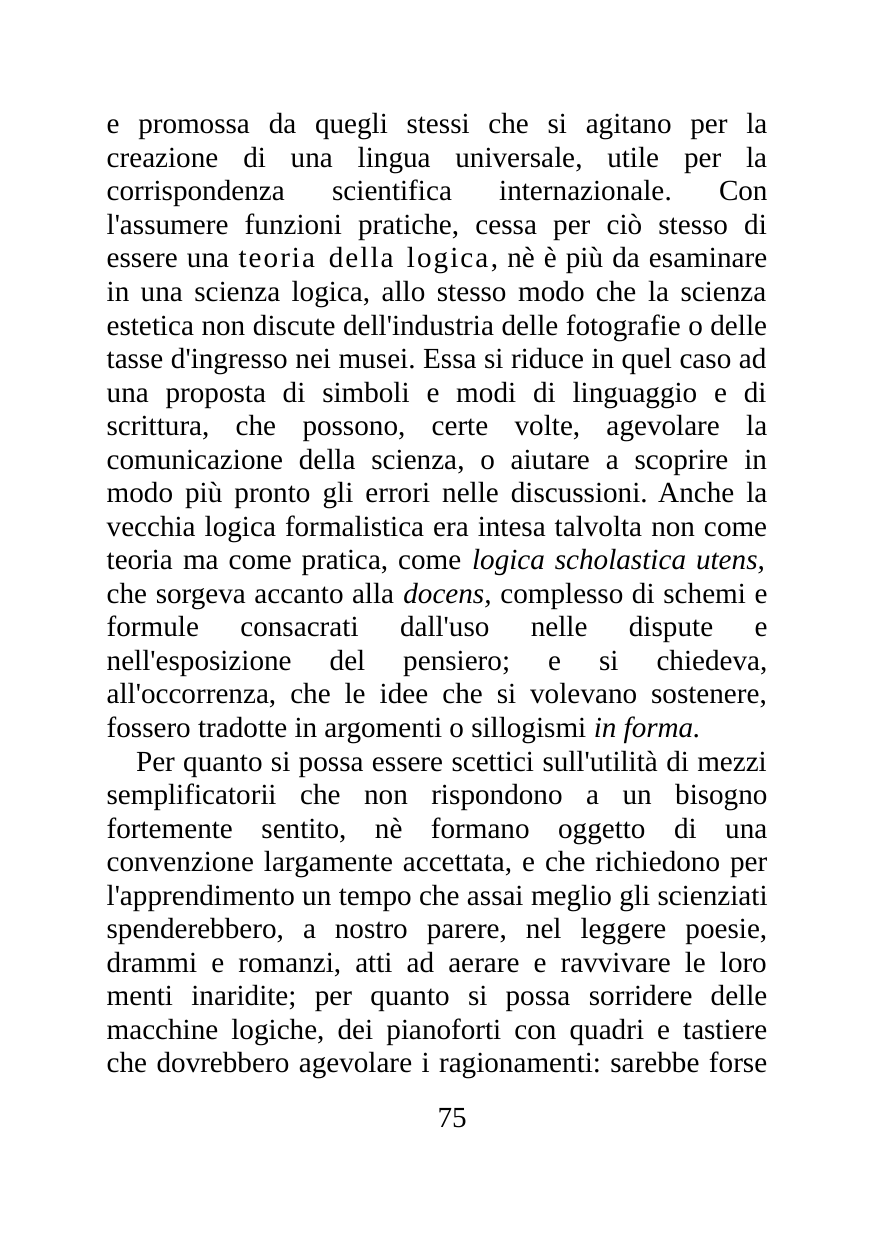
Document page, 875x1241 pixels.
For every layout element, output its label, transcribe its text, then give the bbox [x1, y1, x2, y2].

text e promossa da quegli stessi che si agitano per la creazione di una lingua universale, utile per la corrispondenza scientifica internazionale. Con l'assumere funzioni pratiche, cessa per ciò stesso di essere una teoria della logica, nè è più da esaminare in una scienza logica, allo stesso modo che la scienza estetica non discute dell'industria delle fotografie o delle tasse d'ingresso nei musei. Essa si riduce in quel caso ad una proposta di simboli e modi di linguaggio e di scrittura, che possono, certe volte, agevolare la comunicazione della scienza, o aiutare a scoprire in modo più pronto gli errori nelle discussioni. Anche la vecchia logica formalistica era intesa talvolta non come teoria ma come pratica, come logica scholastica utens, che sorgeva accanto alla docens, complesso di schemi e formule consacrati dall'uso nelle dispute e nell'esposizione del pensiero; e si chiedeva, all'occorrenza, che le idee che si volevano sostenere, fossero tradotte in argomenti o sillogismi in forma. [106, 106, 768, 744]
text Per quanto si possa essere scettici sull'utilità di mezzi semplificatorii che non rispondono a un bisogno fortemente sentito, nè formano oggetto di una convenzione largamente accettata, e che richiedono per l'apprendimento un tempo che assai meglio gli scienziati spenderebbero, a nostro parere, nel leggere poesie, drammi e romanzi, atti ad aerare e ravvivare le loro menti inaridite; per quanto si possa sorridere delle macchine logiche, dei pianoforti con quadri e tastiere che dovrebbero agevolare i ragionamenti: sarebbe forse [106, 744, 768, 1079]
